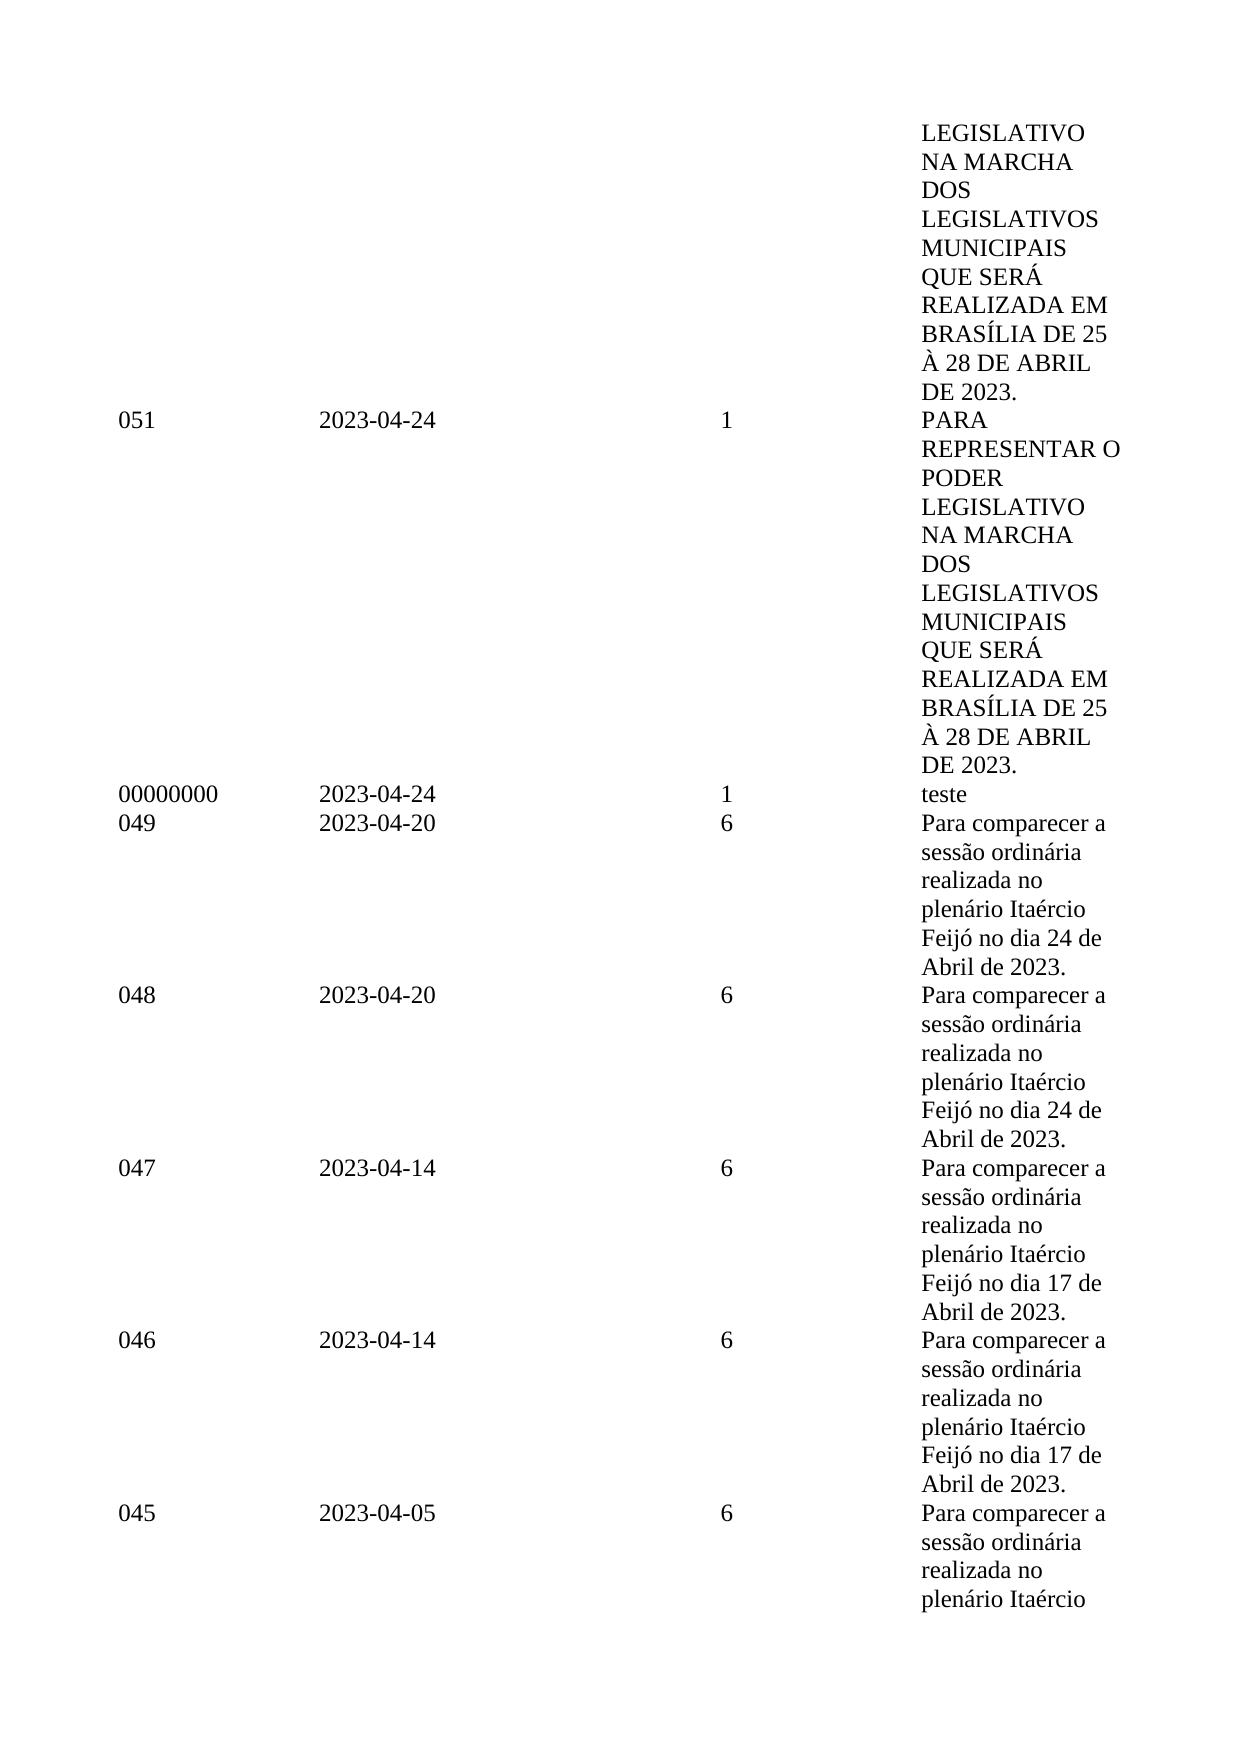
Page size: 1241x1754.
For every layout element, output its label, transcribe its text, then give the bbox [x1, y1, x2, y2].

table_cell 6 [720, 1326, 921, 1498]
table_cell 6 [720, 1498, 921, 1613]
table_cell [520, 779, 720, 808]
table_cell 1 [720, 779, 921, 808]
table_cell 2023-04-24 [319, 406, 519, 779]
table_cell teste [921, 779, 1122, 808]
table_cell 6 [720, 1153, 921, 1326]
table_cell 049 [118, 808, 319, 981]
table_cell 6 [720, 808, 921, 981]
table_cell [520, 1326, 720, 1498]
table_cell 6 [720, 981, 921, 1153]
table_cell [520, 406, 720, 779]
table_cell LEGISLATIVO NA MARCHA DOS LEGISLATIVOS MUNICIPAIS QUE SERÁ REALIZADA EM BRASÍLIA DE 25 À 28 DE ABRIL DE 2023. [921, 118, 1122, 406]
table_cell 2023-04-20 [319, 981, 519, 1153]
table_cell [520, 1153, 720, 1326]
table_cell [520, 118, 720, 406]
table_cell [319, 118, 519, 406]
table_cell Para comparecer a sessão ordinária realizada no plenário Itaércio Feijó no dia 17 de Abril de 2023. [921, 1153, 1122, 1326]
table_cell [520, 808, 720, 981]
table_cell 2023-04-14 [319, 1153, 519, 1326]
table_cell 045 [118, 1498, 319, 1613]
table_cell 1 [720, 406, 921, 779]
table_cell Para comparecer a sessão ordinária realizada no plenário Itaércio Feijó no dia 24 de Abril de 2023. [921, 808, 1122, 981]
table_cell 2023-04-14 [319, 1326, 519, 1498]
table_cell Para comparecer a sessão ordinária realizada no plenário Itaércio Feijó no dia 17 de Abril de 2023. [921, 1326, 1122, 1498]
table_cell 00000000 [118, 779, 319, 808]
table_cell [520, 981, 720, 1153]
table_cell 046 [118, 1326, 319, 1498]
table_cell Para comparecer a sessão ordinária realizada no plenário Itaércio Feijó no dia 24 de Abril de 2023. [921, 981, 1122, 1153]
table_cell [520, 1498, 720, 1613]
table_cell 2023-04-05 [319, 1498, 519, 1613]
table_cell 2023-04-20 [319, 808, 519, 981]
table_cell Para comparecer a sessão ordinária realizada no plenário Itaércio [921, 1498, 1122, 1613]
table_cell [720, 118, 921, 406]
table_cell 2023-04-24 [319, 779, 519, 808]
table_cell PARA REPRESENTAR O PODER LEGISLATIVO NA MARCHA DOS LEGISLATIVOS MUNICIPAIS QUE SERÁ REALIZADA EM BRASÍLIA DE 25 À 28 DE ABRIL DE 2023. [921, 406, 1122, 779]
table_cell [118, 118, 319, 406]
table_cell 047 [118, 1153, 319, 1326]
table_cell 048 [118, 981, 319, 1153]
table_cell 051 [118, 406, 319, 779]
